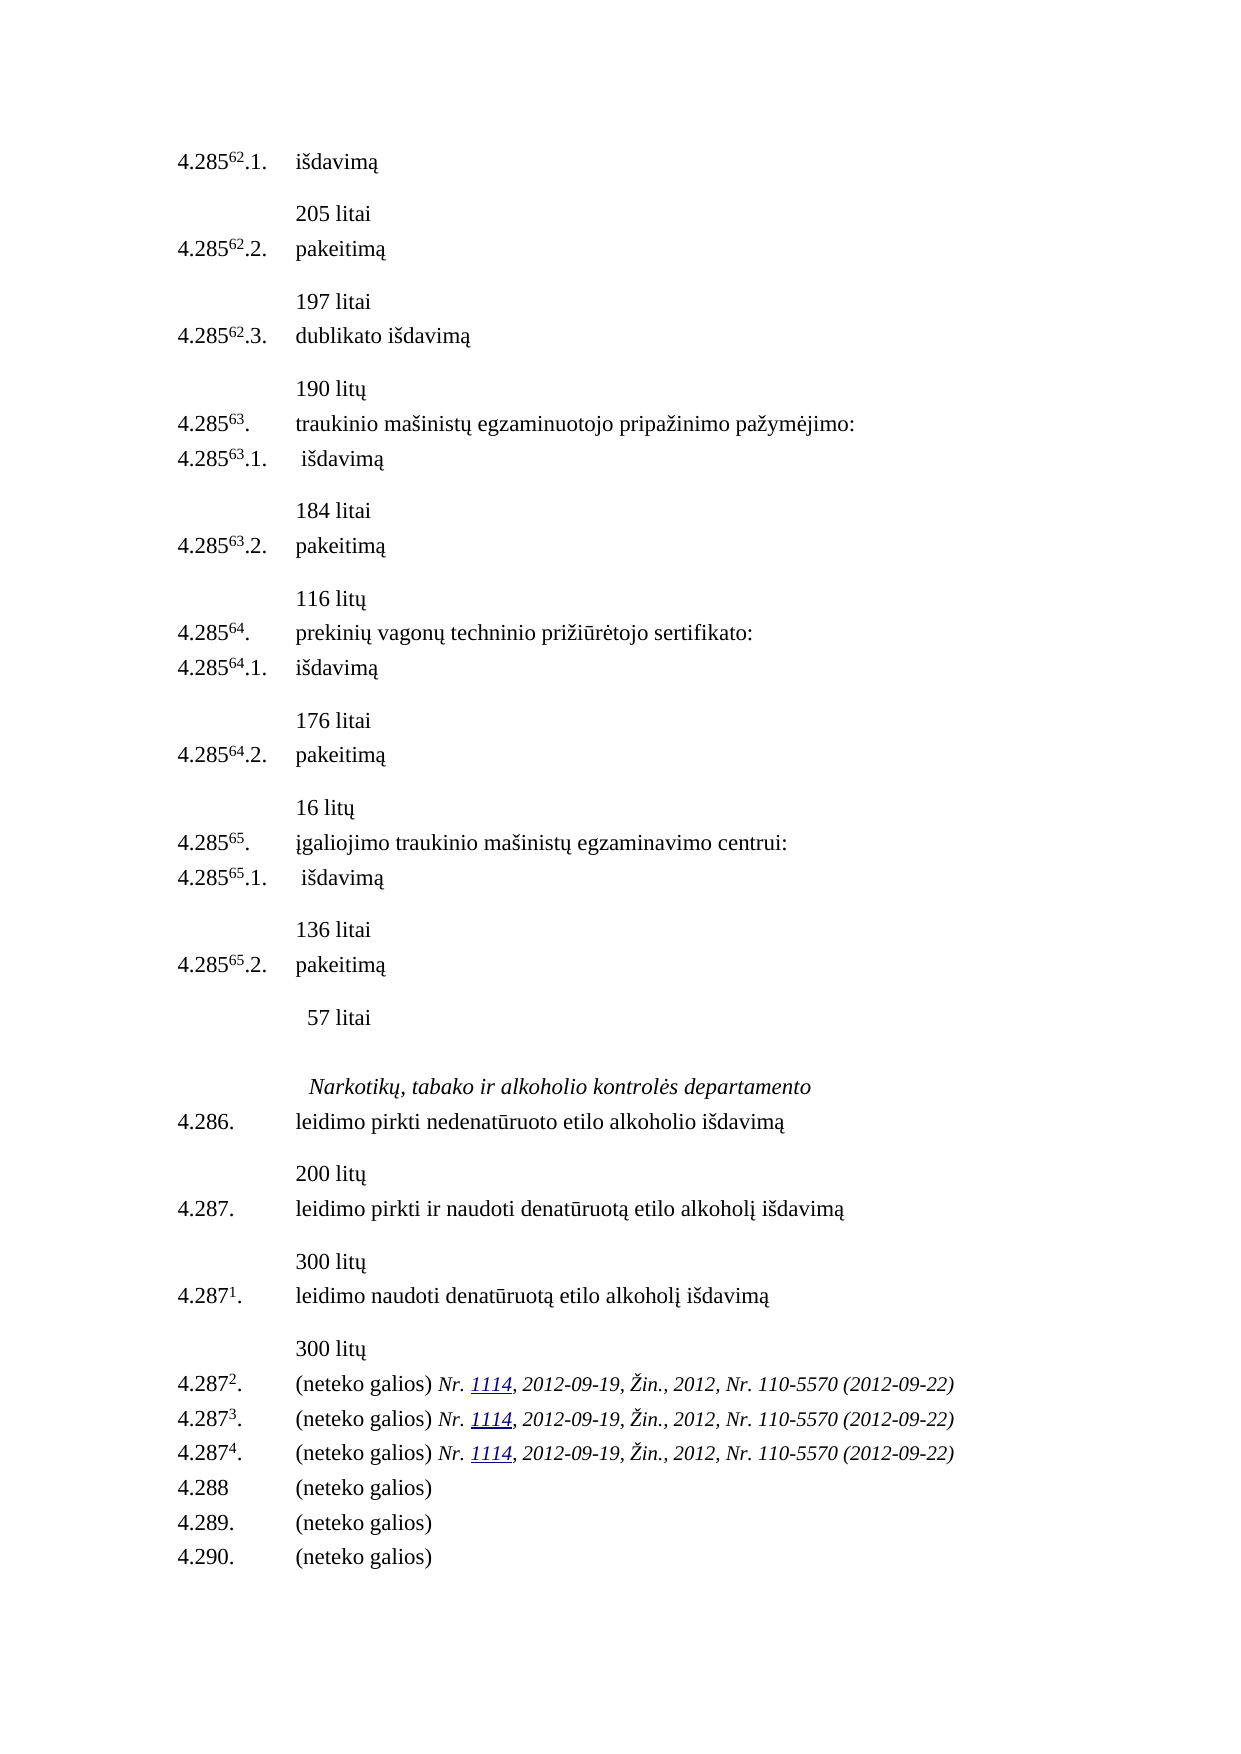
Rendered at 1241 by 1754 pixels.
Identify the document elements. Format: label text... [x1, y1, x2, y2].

text 4.28564.1. išdavimą 176 litai [177, 654, 945, 733]
text 4.28564.2. pakeitimą 16 litų [177, 741, 945, 821]
text 4.2874. (neteko galios) Nr. 1114, 2012-09-19, Žin., 2012, Nr. 110-5570 (2012-09-22) [177, 1439, 960, 1466]
text 4.28564. prekinių vagonų techninio prižiūrėtojo sertifikato: [177, 619, 945, 646]
text 4.28563. traukinio mašinistų egzaminuotojo pripažinimo pažymėjimo: [177, 410, 945, 436]
text 4.286. leidimo pirkti nedenatūruoto etilo alkoholio išdavimą 200 litų [177, 1108, 945, 1187]
text 4.28565.2. pakeitimą 57 litai [177, 951, 945, 1030]
text 4.290. (neteko galios) [177, 1543, 945, 1570]
text 4.28562.2. pakeitimą 197 litai [177, 235, 945, 314]
text 4.28562.1. išdavimą 205 litai [177, 148, 945, 227]
text Narkotikų, tabako ir alkoholio kontrolės departamento [177, 1073, 945, 1099]
text 4.28563.1. išdavimą 184 litai [177, 444, 945, 524]
text 4.2872. (neteko galios) Nr. 1114, 2012-09-19, Žin., 2012, Nr. 110-5570 (2012-09-22) [177, 1370, 960, 1396]
text 4.289. (neteko galios) [177, 1509, 945, 1535]
text 4.28565. įgaliojimo traukinio mašinistų egzaminavimo centrui: [177, 829, 945, 855]
text 4.288 (neteko galios) [177, 1474, 945, 1500]
text 4.2873. (neteko galios) Nr. 1114, 2012-09-19, Žin., 2012, Nr. 110-5570 (2012-09-22) [177, 1404, 960, 1431]
text 4.28562.3. dublikato išdavimą 190 litų [177, 322, 945, 402]
text 4.28565.1. išdavimą 136 litai [177, 863, 945, 943]
text 4.287. leidimo pirkti ir naudoti denatūruotą etilo alkoholį išdavimą 300 litų [177, 1195, 945, 1274]
text 4.2871. leidimo naudoti denatūruotą etilo alkoholį išdavimą 300 litų [177, 1282, 945, 1362]
text 4.28563.2. pakeitimą 116 litų [177, 532, 945, 611]
